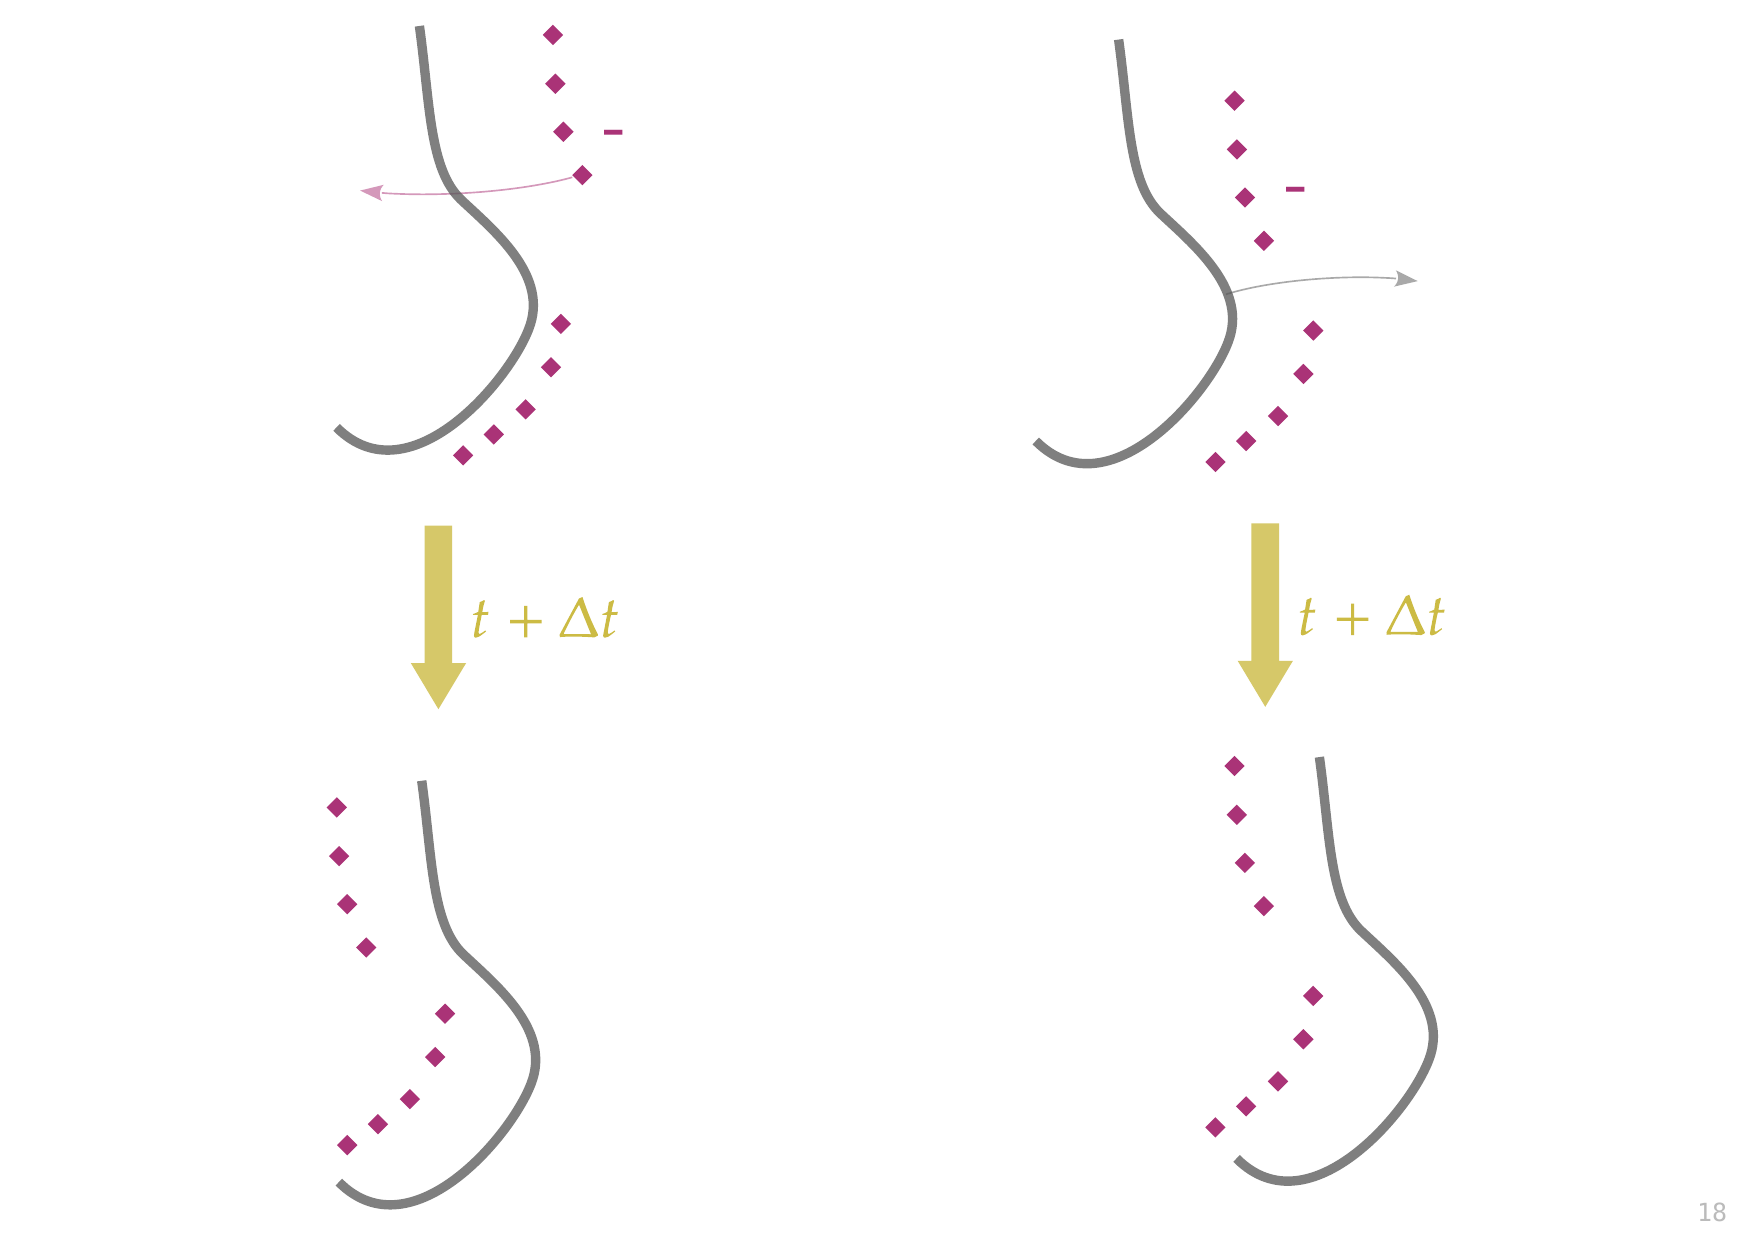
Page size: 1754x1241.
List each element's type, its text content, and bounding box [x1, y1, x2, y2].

text_box [1267, 405, 1289, 427]
text_box [399, 1088, 421, 1110]
text_box [1299, 597, 1316, 636]
text_box [1234, 852, 1256, 873]
text_box [1224, 90, 1245, 111]
text_box [1303, 320, 1324, 341]
text_box [1205, 451, 1226, 473]
text_box [1267, 1071, 1289, 1092]
text_box [434, 1003, 456, 1024]
text_box [1226, 804, 1248, 825]
text_box [1336, 603, 1369, 636]
text_box [559, 597, 598, 638]
text_box [328, 846, 350, 867]
text_box [1303, 985, 1324, 1007]
text_box [483, 424, 504, 445]
text_box – [1269, 147, 1322, 206]
text_box [553, 121, 574, 142]
text_box [452, 445, 474, 466]
text_box [1236, 430, 1257, 452]
text_box [337, 1134, 358, 1156]
text_box [1237, 523, 1293, 707]
text_box [367, 1114, 389, 1135]
text_box [572, 164, 593, 186]
text_box [602, 600, 618, 638]
text_box [515, 399, 536, 420]
text_box [1234, 187, 1256, 208]
text_box [1205, 1117, 1226, 1138]
text_box [1293, 1029, 1314, 1050]
text_box [1226, 139, 1248, 160]
text_box [540, 357, 562, 378]
text_box [542, 24, 564, 46]
text_box [472, 600, 489, 638]
text_box [326, 797, 347, 818]
text_box – [587, 90, 640, 149]
text_box [1235, 1096, 1257, 1117]
text_box [1253, 895, 1275, 917]
text_box [337, 894, 358, 915]
text_box [1253, 230, 1275, 251]
text_box [1429, 597, 1445, 636]
text_box [550, 313, 572, 335]
text_box [1386, 594, 1425, 636]
text_box [425, 1046, 446, 1068]
text_box [545, 73, 566, 94]
text_box [410, 525, 467, 710]
text_box [510, 605, 542, 638]
text_box [1224, 755, 1245, 777]
text_box [356, 937, 377, 958]
text_box [1293, 363, 1314, 385]
